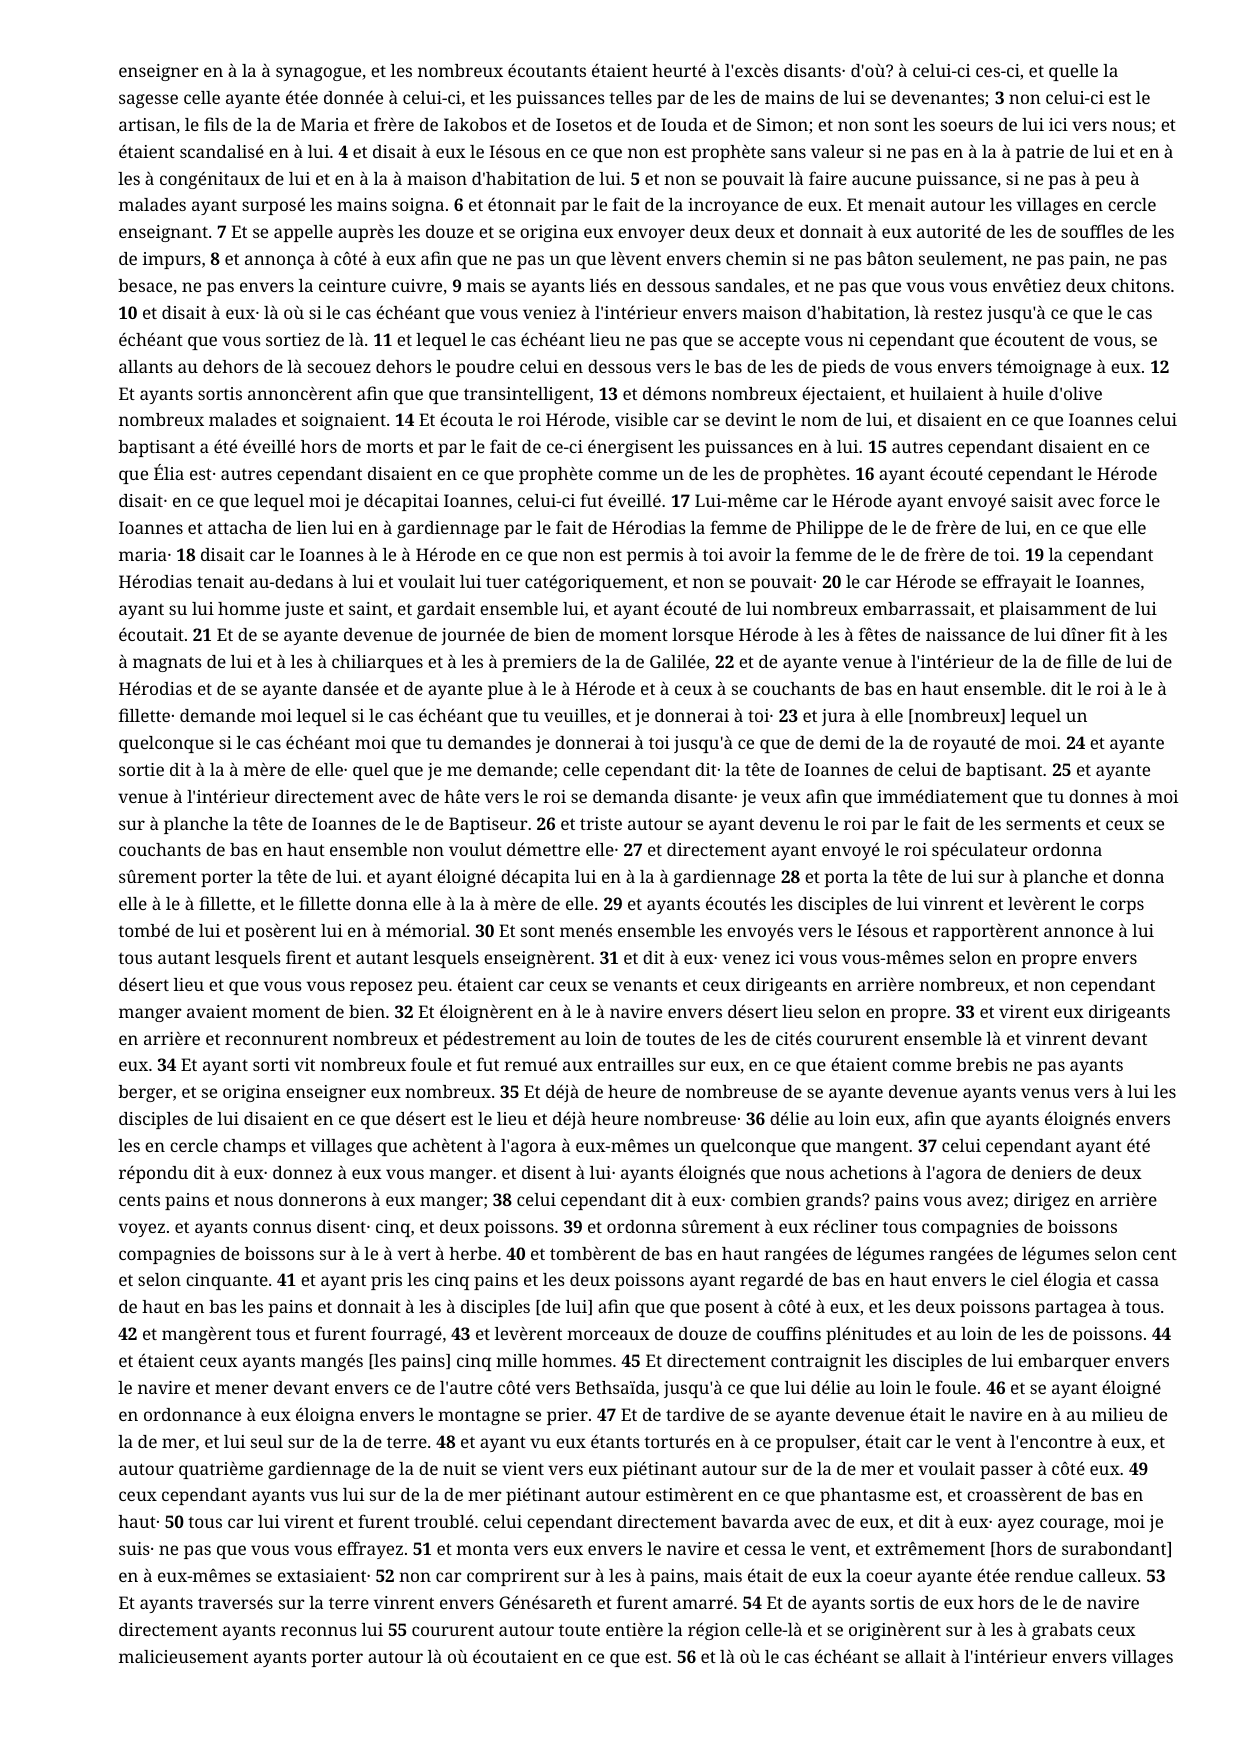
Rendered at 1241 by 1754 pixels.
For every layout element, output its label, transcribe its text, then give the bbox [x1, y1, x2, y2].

text enseigner en à la à synagogue, et les nombreux écoutants étaient heurté à l'excès disants· d'où? à celui-ci ces-ci, et quelle la sagesse celle ayante étée donnée à celui-ci, et les puissances telles par de les de mains de lui se devenantes; 3 non celui-ci est le artisan, le fils de la de Maria et frère de Iakobos et de Iosetos et de Iouda et de Simon; et non sont les soeurs de lui ici vers nous; et étaient scandalisé en à lui. 4 et disait à eux le Iésous en ce que non est prophète sans valeur si ne pas en à la à patrie de lui et en à les à congénitaux de lui et en à la à maison d'habitation de lui. 5 et non se pouvait là faire aucune puissance, si ne pas à peu à malades ayant surposé les mains soigna. 6 et étonnait par le fait de la incroyance de eux. Et menait autour les villages en cercle enseignant. 7 Et se appelle auprès les douze et se origina eux envoyer deux deux et donnait à eux autorité de les de souffles de les de impurs, 8 et annonça à côté à eux afin que ne pas un que lèvent envers chemin si ne pas bâton seulement, ne pas pain, ne pas besace, ne pas envers la ceinture cuivre, 9 mais se ayants liés en dessous sandales, et ne pas que vous vous envêtiez deux chitons. 10 et disait à eux· là où si le cas échéant que vous veniez à l'intérieur envers maison d'habitation, là restez jusqu'à ce que le cas échéant que vous sortiez de là. 11 et lequel le cas échéant lieu ne pas que se accepte vous ni cependant que écoutent de vous, se allants au dehors de là secouez dehors le poudre celui en dessous vers le bas de les de pieds de vous envers témoignage à eux. 12 Et ayants sortis annoncèrent afin que que transintelligent, 13 et démons nombreux éjectaient, et huilaient à huile d'olive nombreux malades et soignaient. 14 Et écouta le roi Hérode, visible car se devint le nom de lui, et disaient en ce que Ioannes celui baptisant a été éveillé hors de morts et par le fait de ce-ci énergisent les puissances en à lui. 15 autres cependant disaient en ce que Élia est· autres cependant disaient en ce que prophète comme un de les de prophètes. 16 ayant écouté cependant le Hérode disait· en ce que lequel moi je décapitai Ioannes, celui-ci fut éveillé. 17 Lui-même car le Hérode ayant envoyé saisit avec force le Ioannes et attacha de lien lui en à gardiennage par le fait de Hérodias la femme de Philippe de le de frère de lui, en ce que elle maria· 18 disait car le Ioannes à le à Hérode en ce que non est permis à toi avoir la femme de le de frère de toi. 19 la cependant Hérodias tenait au-dedans à lui et voulait lui tuer catégoriquement, et non se pouvait· 20 le car Hérode se effrayait le Ioannes, ayant su lui homme juste et saint, et gardait ensemble lui, et ayant écouté de lui nombreux embarrassait, et plaisamment de lui écoutait. 21 Et de se ayante devenue de journée de bien de moment lorsque Hérode à les à fêtes de naissance de lui dîner fit à les à magnats de lui et à les à chiliarques et à les à premiers de la de Galilée, 22 et de ayante venue à l'intérieur de la de fille de lui de Hérodias et de se ayante dansée et de ayante plue à le à Hérode et à ceux à se couchants de bas en haut ensemble. dit le roi à le à fillette· demande moi lequel si le cas échéant que tu veuilles, et je donnerai à toi· 23 et jura à elle [nombreux] lequel un quelconque si le cas échéant moi que tu demandes je donnerai à toi jusqu'à ce que de demi de la de royauté de moi. 24 et ayante sortie dit à la à mère de elle· quel que je me demande; celle cependant dit· la tête de Ioannes de celui de baptisant. 25 et ayante venue à l'intérieur directement avec de hâte vers le roi se demanda disante· je veux afin que immédiatement que tu donnes à moi sur à planche la tête de Ioannes de le de Baptiseur. 26 et triste autour se ayant devenu le roi par le fait de les serments et ceux se couchants de bas en haut ensemble non voulut démettre elle· 27 et directement ayant envoyé le roi spéculateur ordonna sûrement porter la tête de lui. et ayant éloigné décapita lui en à la à gardiennage 28 et porta la tête de lui sur à planche et donna elle à le à fillette, et le fillette donna elle à la à mère de elle. 29 et ayants écoutés les disciples de lui vinrent et levèrent le corps tombé de lui et posèrent lui en à mémorial. 30 Et sont menés ensemble les envoyés vers le Iésous et rapportèrent annonce à lui tous autant lesquels firent et autant lesquels enseignèrent. 31 et dit à eux· venez ici vous vous-mêmes selon en propre envers désert lieu et que vous vous reposez peu. étaient car ceux se venants et ceux dirigeants en arrière nombreux, et non cependant manger avaient moment de bien. 32 Et éloignèrent en à le à navire envers désert lieu selon en propre. 33 et virent eux dirigeants en arrière et reconnurent nombreux et pédestrement au loin de toutes de les de cités coururent ensemble là et vinrent devant eux. 34 Et ayant sorti vit nombreux foule et fut remué aux entrailles sur eux, en ce que étaient comme brebis ne pas ayants berger, et se origina enseigner eux nombreux. 35 Et déjà de heure de nombreuse de se ayante devenue ayants venus vers à lui les disciples de lui disaient en ce que désert est le lieu et déjà heure nombreuse· 36 délie au loin eux, afin que ayants éloignés envers les en cercle champs et villages que achètent à l'agora à eux-mêmes un quelconque que mangent. 37 celui cependant ayant été répondu dit à eux· donnez à eux vous manger. et disent à lui· ayants éloignés que nous achetions à l'agora de deniers de deux cents pains et nous donnerons à eux manger; 38 celui cependant dit à eux· combien grands? pains vous avez; dirigez en arrière voyez. et ayants connus disent· cinq, et deux poissons. 39 et ordonna sûrement à eux récliner tous compagnies de boissons compagnies de boissons sur à le à vert à herbe. 40 et tombèrent de bas en haut rangées de légumes rangées de légumes selon cent et selon cinquante. 41 et ayant pris les cinq pains et les deux poissons ayant regardé de bas en haut envers le ciel élogia et cassa de haut en bas les pains et donnait à les à disciples [de lui] afin que que posent à côté à eux, et les deux poissons partagea à tous. 42 et mangèrent tous et furent fourragé, 43 et levèrent morceaux de douze de couffins plénitudes et au loin de les de poissons. 44 et étaient ceux ayants mangés [les pains] cinq mille hommes. 45 Et directement contraignit les disciples de lui embarquer envers le navire et mener devant envers ce de l'autre côté vers Bethsaïda, jusqu'à ce que lui délie au loin le foule. 46 et se ayant éloigné en ordonnance à eux éloigna envers le montagne se prier. 47 Et de tardive de se ayante devenue était le navire en à au milieu de la de mer, et lui seul sur de la de terre. 48 et ayant vu eux étants torturés en à ce propulser, était car le vent à l'encontre à eux, et autour quatrième gardiennage de la de nuit se vient vers eux piétinant autour sur de la de mer et voulait passer à côté eux. 49 ceux cependant ayants vus lui sur de la de mer piétinant autour estimèrent en ce que phantasme est, et croassèrent de bas en haut· 50 tous car lui virent et furent troublé. celui cependant directement bavarda avec de eux, et dit à eux· ayez courage, moi je suis· ne pas que vous vous effrayez. 51 et monta vers eux envers le navire et cessa le vent, et extrêmement [hors de surabondant] en à eux-mêmes se extasiaient· 52 non car comprirent sur à les à pains, mais était de eux la coeur ayante étée rendue calleux. 53 Et ayants traversés sur la terre vinrent envers Génésareth et furent amarré. 54 Et de ayants sortis de eux hors de le de navire directement ayants reconnus lui 55 coururent autour toute entière la région celle-là et se originèrent sur à les à grabats ceux malicieusement ayants porter autour là où écoutaient en ce que est. 56 et là où le cas échéant se allait à l'intérieur envers villages [118, 59, 1181, 1668]
